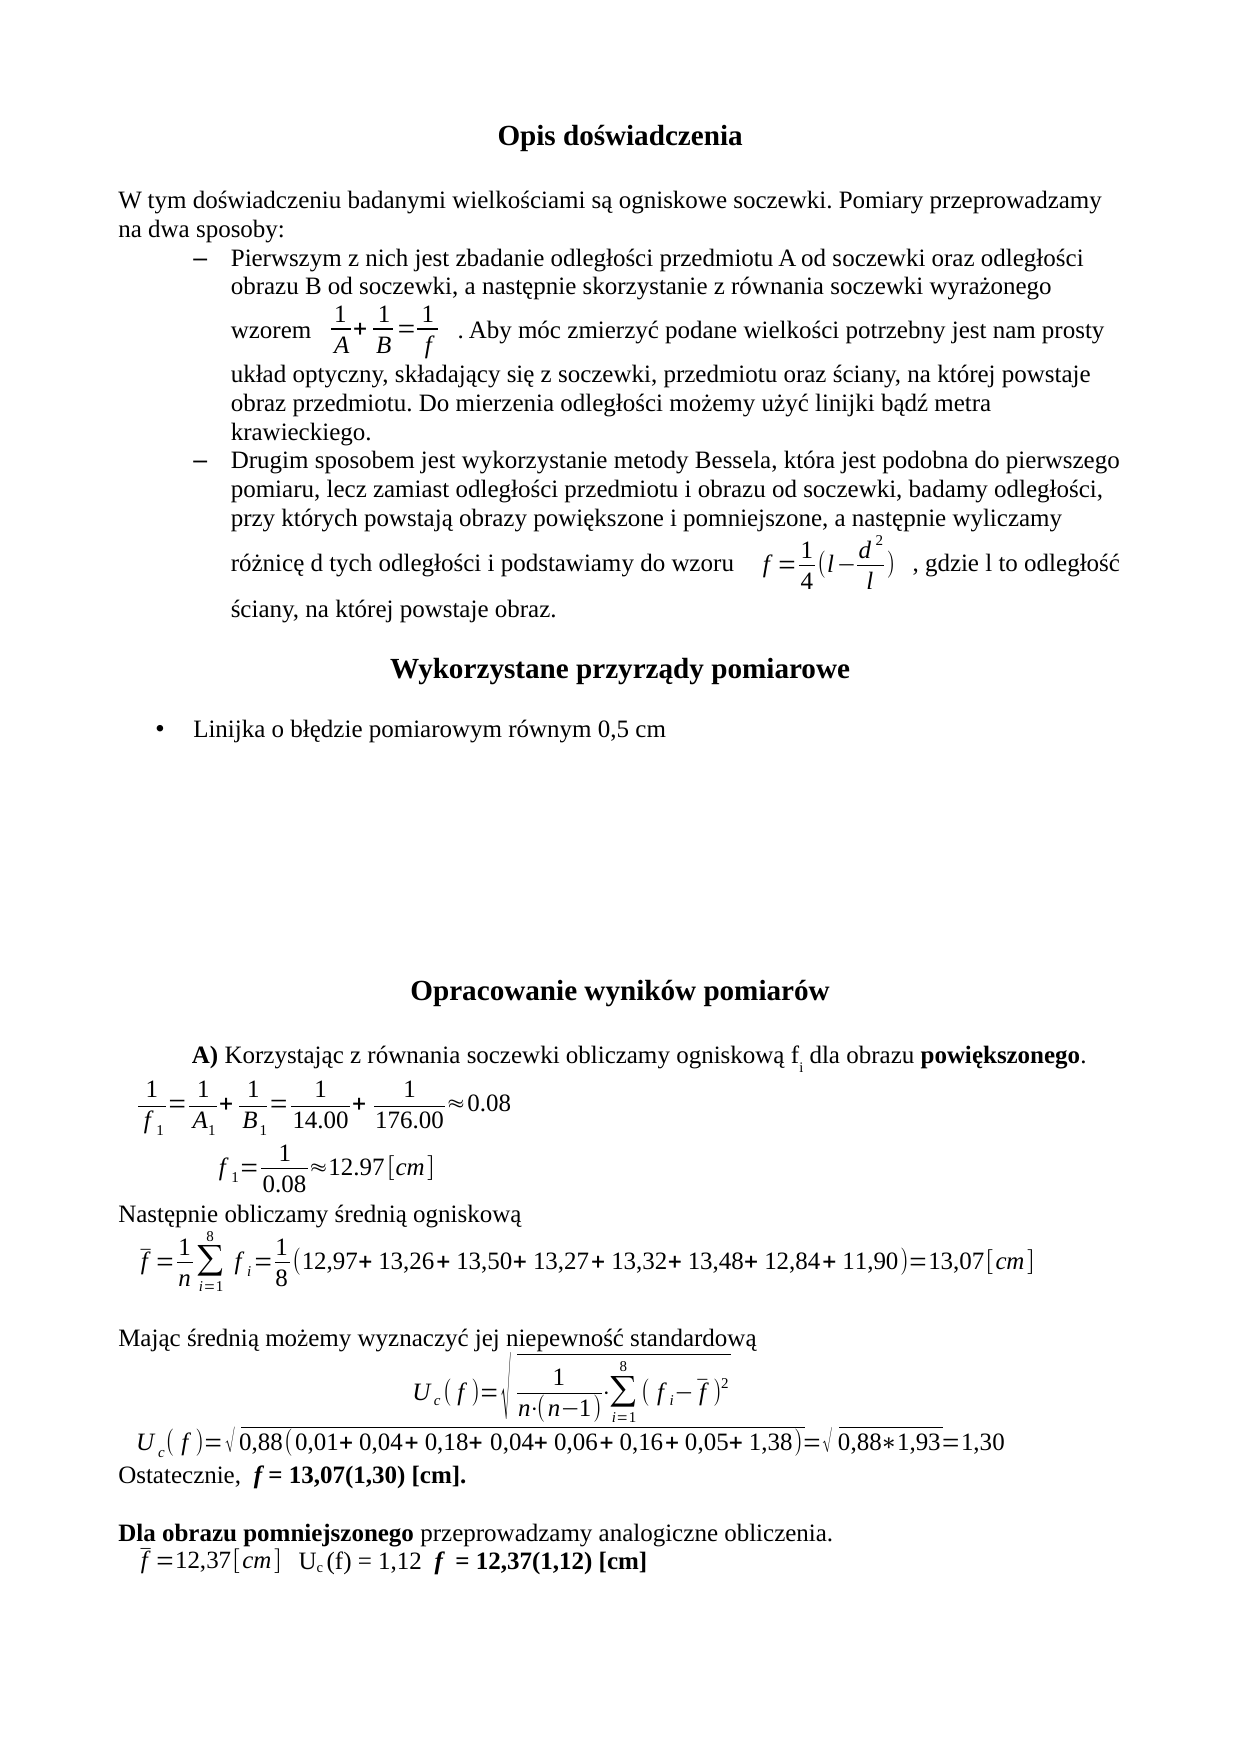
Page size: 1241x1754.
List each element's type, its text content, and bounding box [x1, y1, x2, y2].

text Opis doświadczenia [118, 118, 1122, 152]
text Dla obrazu pomniejszonego przeprowadzamy analogiczne obliczenia. [118, 1518, 1122, 1546]
list Pierwszym z nich jest zbadanie odległości przedmiotu A od soczewki oraz odległości obrazu B od soczewki, a następnie skorzystanie z równania soczewki wyrażonego wzorem. Aby móc zmierzyć podane wielkości potrzebny jest nam prosty układ optyczny, składający się z soczewki, przedmiotu oraz ściany, na której powstaje obraz przedmiotu. Do mierzenia odległości możemy użyć linijki bądź metra krawieckiego. [193, 243, 1122, 445]
text Uc (f) = 1,12 f = 12,37(1,12) [cm] [118, 1546, 1122, 1575]
text W tym doświadczeniu badanymi wielkościami są ogniskowe soczewki. Pomiary przeprowadzamy na dwa sposoby: [118, 185, 1122, 243]
text Opracowanie wyników pomiarów [118, 973, 1122, 1006]
text Mając średnią możemy wyznaczyć jej niepewność standardową [118, 1323, 1122, 1352]
list Drugim sposobem jest wykorzystanie metody Bessela, która jest podobna do pierwszego pomiaru, lecz zamiast odległości przedmiotu i obrazu od soczewki, badamy odległości, przy których powstają obrazy powiększone i pomniejszone, a następnie wyliczamy różnicę d tych odległości i podstawiamy do wzoru , gdzie l to odległość ściany, na której powstaje obraz. [193, 445, 1122, 623]
text Ostatecznie, f = 13,07(1,30) [cm]. [118, 1460, 1122, 1489]
list Linijka o błędzie pomiarowym równym 0,5 cm [156, 714, 1122, 743]
text Wykorzystane przyrządy pomiarowe [118, 652, 1122, 685]
text Następnie obliczamy średnią ogniskową [118, 1199, 1122, 1295]
text A) Korzystając z równania soczewki obliczamy ogniskową fi dla obrazu powiększonego. [118, 1040, 1122, 1076]
